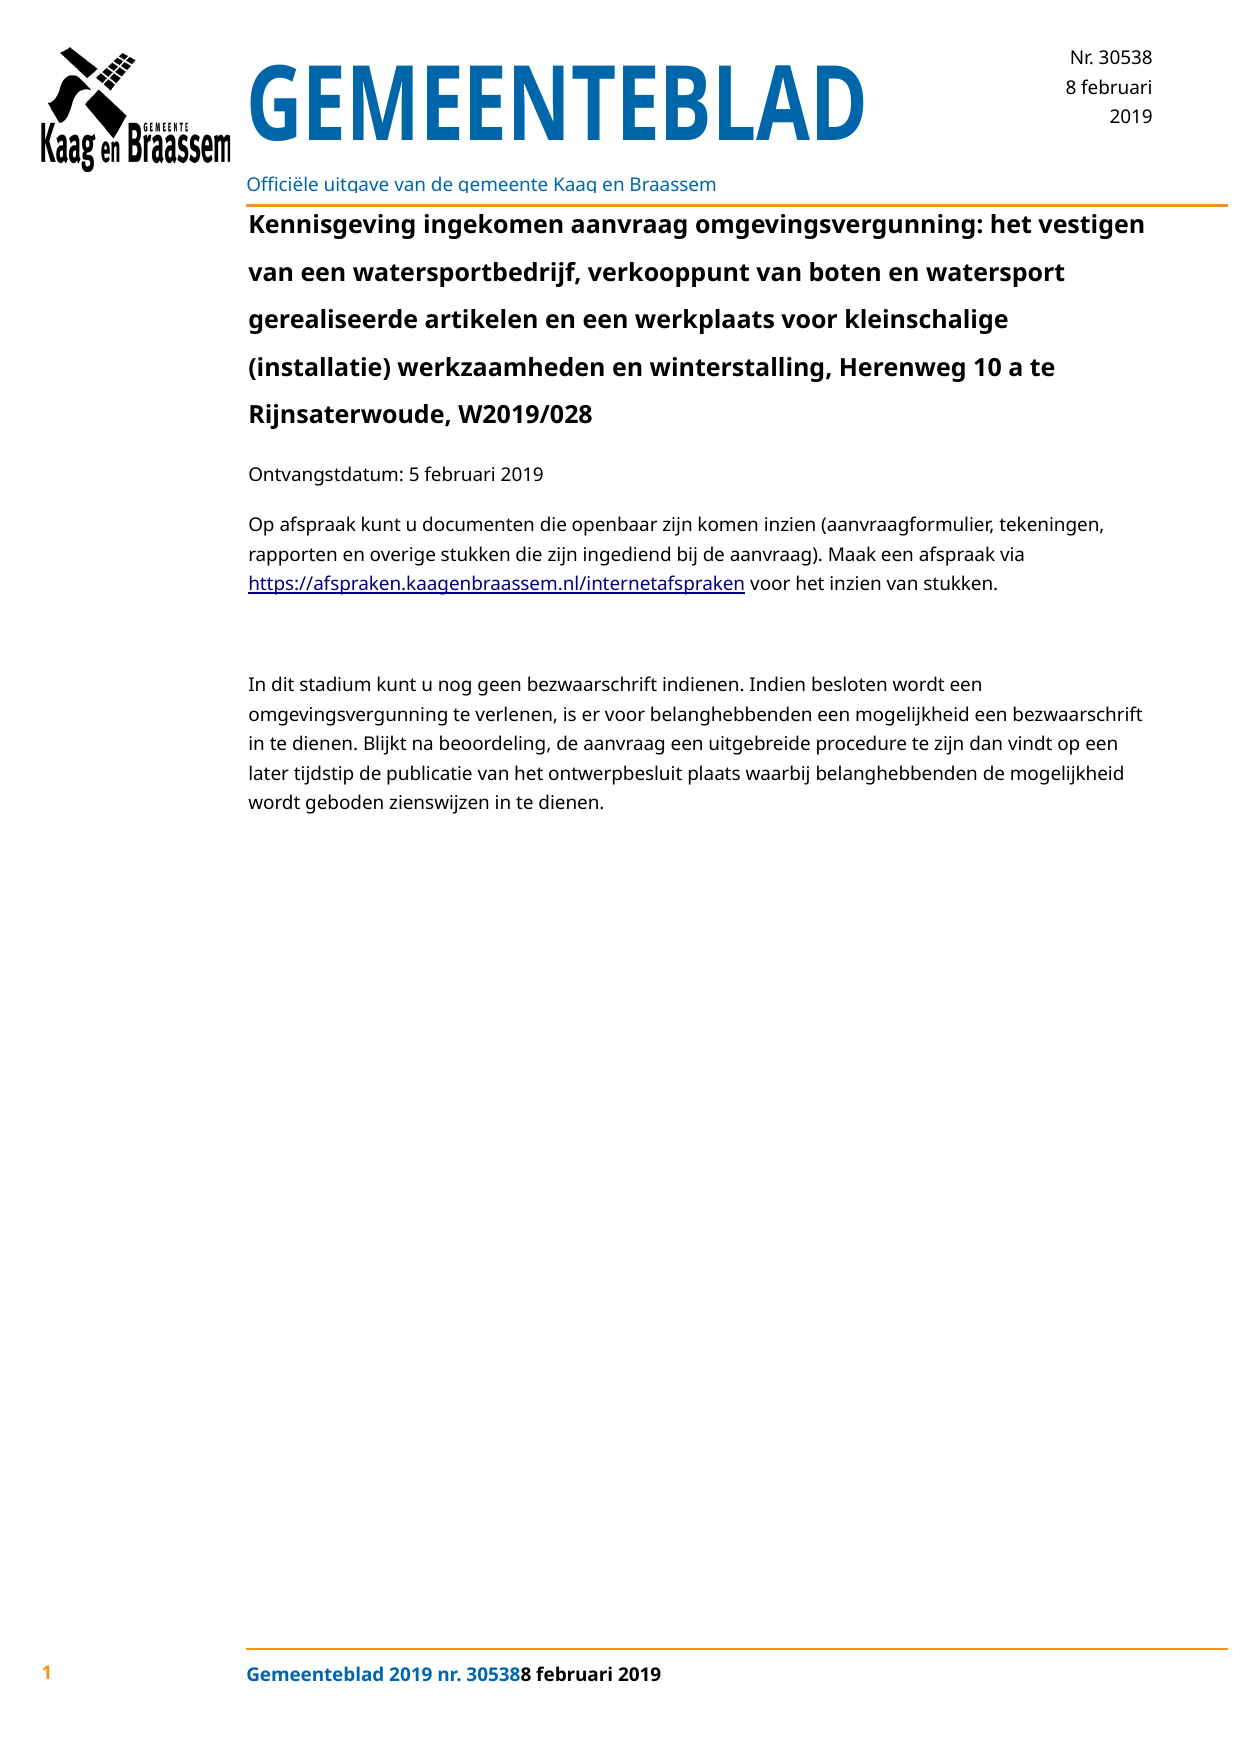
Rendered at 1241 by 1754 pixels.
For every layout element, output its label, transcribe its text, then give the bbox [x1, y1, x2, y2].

text Kennisgeving ingekomen aanvraag omgevingsvergunning: het vestigen van een watersportbedrijf, verkooppunt van boten en watersport gerealiseerde artikelen en een werkplaats voor kleinschalige (installatie) werkzaamheden en winterstalling, Herenweg 10 a te Rijnsaterwoude, W2019/028 [248, 207, 1152, 431]
text Ontvangstdatum: 5 februari 2019 [248, 461, 1152, 486]
text In dit stadium kunt u nog geen bezwaarschrift indienen. Indien besloten wordt een omgevingsvergunning te verlenen, is er voor belanghebbenden een mogelijkheid een bezwaarschrift in te dienen. Blijkt na beoordeling, de aanvraag een uitgebreide procedure te zijn dan vindt op een later tijdstip de publicatie van het ontwerpbesluit plaats waarbij belanghebbenden de mogelijkheid wordt geboden zienswijzen in te dienen. [248, 671, 1152, 815]
picture [41, 47, 231, 172]
text Op afspraak kunt u documenten die openbaar zijn komen inzien (aanvraagformulier, tekeningen, rapporten en overige stukken die zijn ingediend bij de aanvraag). Maak een afspraak via https://afspraken.kaagenbraassem.nl/internetafspraken voor het inzien van stukken. [248, 511, 1152, 596]
